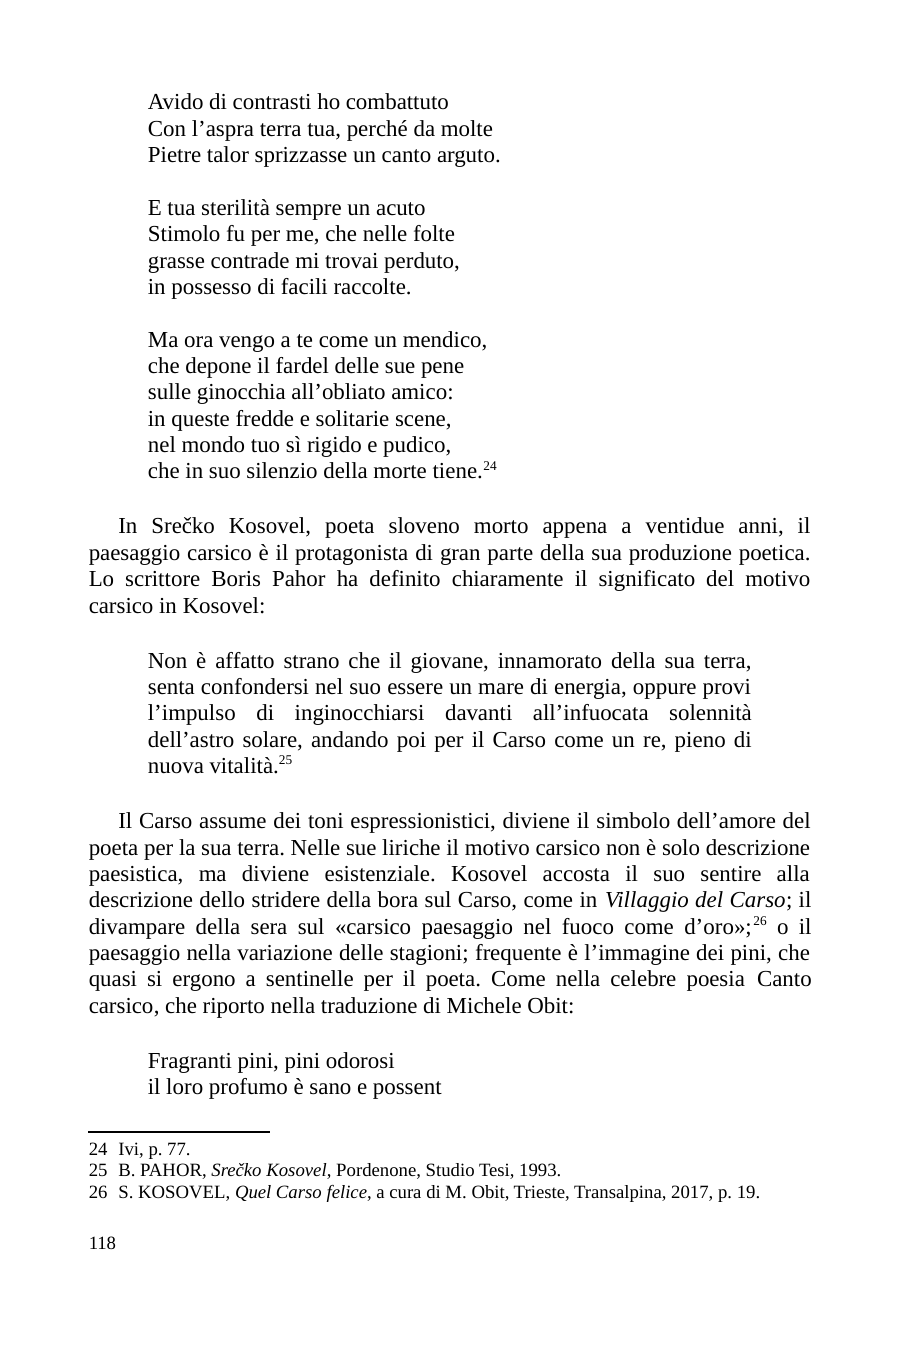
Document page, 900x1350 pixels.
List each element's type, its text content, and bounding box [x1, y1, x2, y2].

text grasse contrade mi trovai perduto, [148, 247, 752, 273]
text nel mondo tuo sì rigido e pudico, [148, 431, 752, 457]
text B. PAHOR, Srečko Kosovel, Pordenone, Studio Tesi, 1993. [88, 1159, 811, 1181]
text E tua sterilità sempre un acuto [148, 194, 752, 220]
text sulle ginocchia all’obliato amico: [148, 378, 752, 405]
text S. KOSOVEL, Quel Carso felice, a cura di M. Obit, Trieste, Transalpina, 2017, p. 19. [88, 1181, 811, 1202]
text Con l’aspra terra tua, perché da molte [148, 115, 752, 141]
text Il Carso assume dei toni espressionistici, diviene il simbolo dell’amore del poeta per la sua terra. Nelle sue liriche il motivo carsico non è solo descrizione paesistica, ma diviene esistenziale. Kosovel accosta il suo sentire alla descrizione dello stridere della bora sul Carso, come in Villaggio del Carso; il divampare della sera sul «carsico paesaggio nel fuoco come d’oro»; o il paesaggio nella variazione delle stagioni; frequente è l’immagine dei pini, che quasi si ergono a sentinelle per il poeta. Come nella celebre poesia Canto carsico, che riporto nella traduzione di Michele Obit: [88, 807, 811, 1018]
text In Srečko Kosovel, poeta sloveno morto appena a ventidue anni, il paesaggio carsico è il protagonista di gran parte della sua produzione poetica. Lo scrittore Boris Pahor ha definito chiaramente il significato del motivo carsico in Kosovel: [88, 513, 811, 618]
text in possesso di facili raccolte. [148, 273, 752, 299]
text in queste fredde e solitarie scene, [148, 405, 752, 431]
text Avido di contrasti ho combattuto [148, 88, 752, 115]
text Non è affatto strano che il giovane, innamorato della sua terra, senta confondersi nel suo essere un mare di energia, oppure provi l’impulso di inginocchiarsi davanti all’infuocata solennità dell’astro solare, andando poi per il Carso come un re, pieno di nuova vitalità. [148, 647, 752, 778]
text che in suo silenzio della morte tiene. [148, 457, 752, 484]
text che depone il fardel delle sue pene [148, 352, 752, 378]
text Fragranti pini, pini odorosi il loro profumo è sano e possent [148, 1047, 752, 1099]
text Ma ora vengo a te come un mendico, [148, 326, 752, 352]
text Stimolo fu per me, che nelle folte [148, 220, 752, 247]
text Ivi, p. 77. [88, 1138, 811, 1159]
text Pietre talor sprizzasse un canto arguto. [148, 141, 752, 168]
